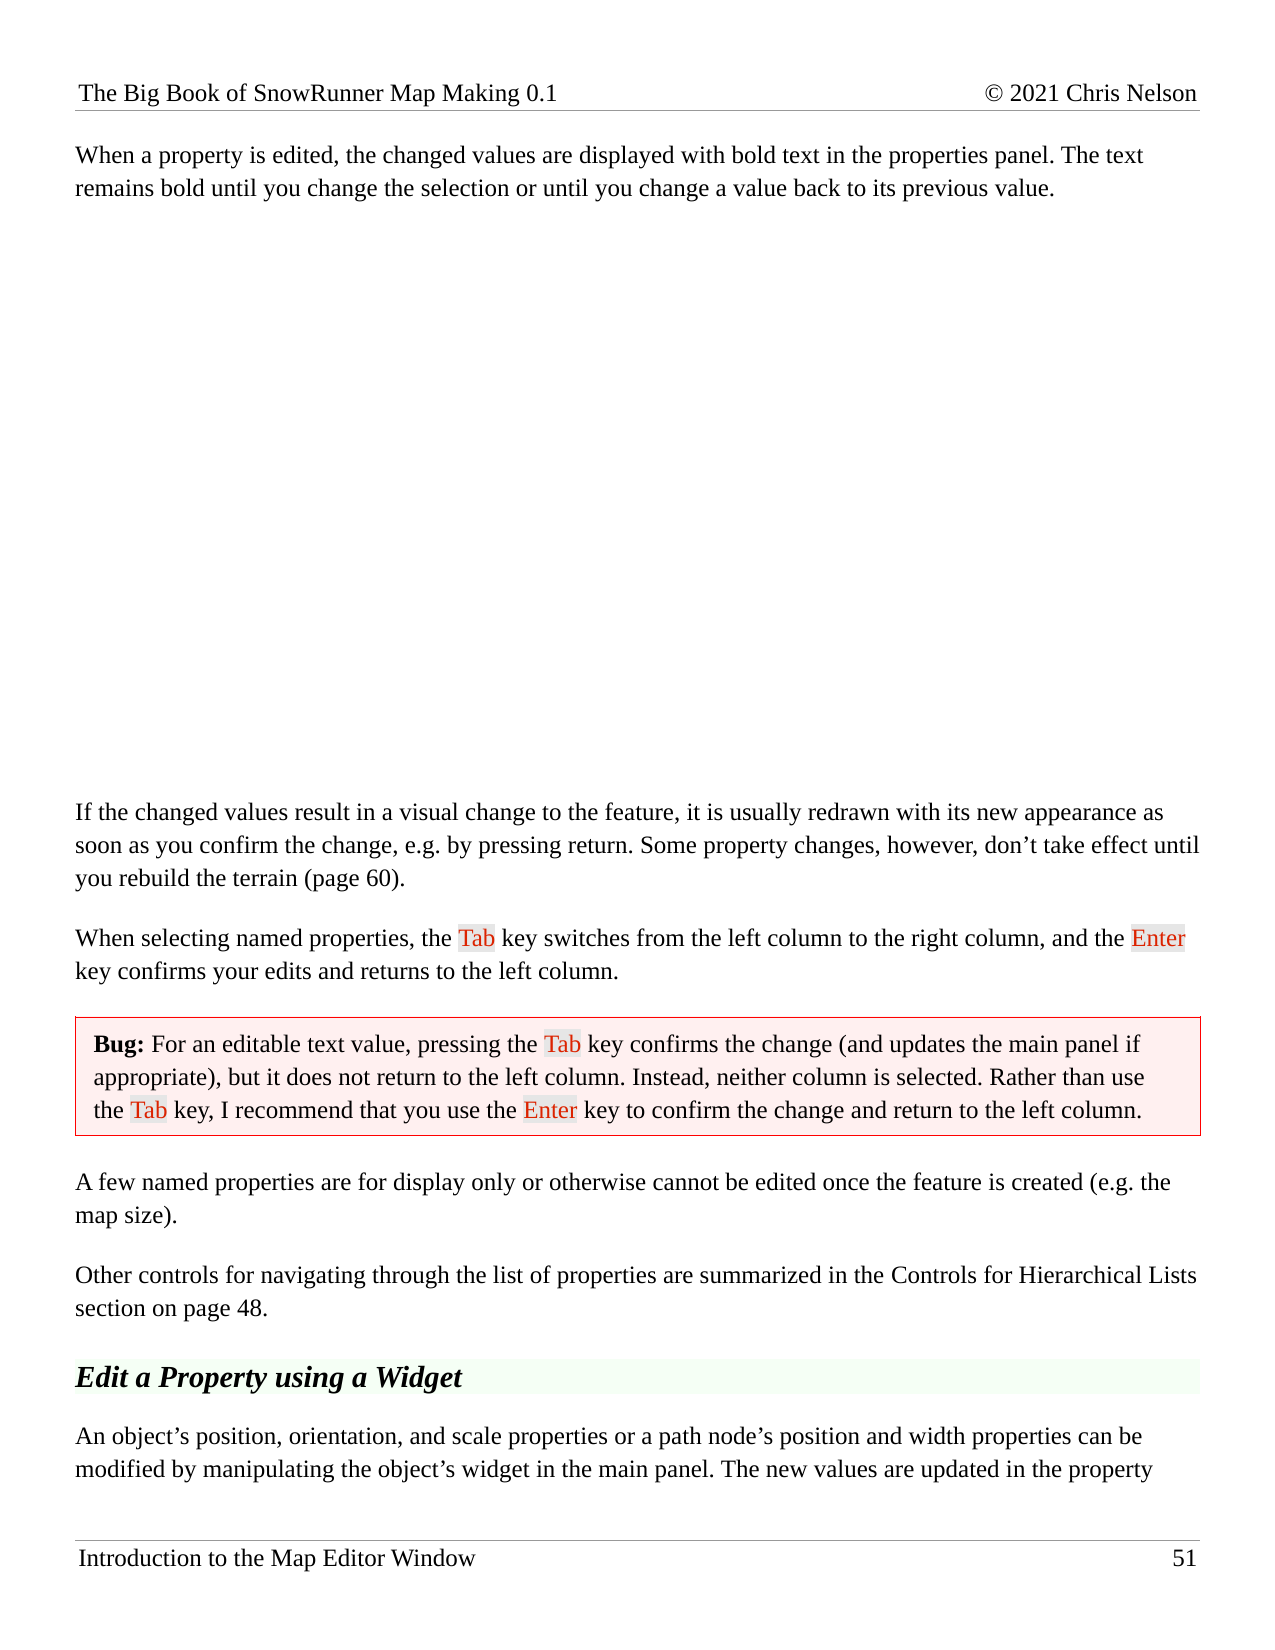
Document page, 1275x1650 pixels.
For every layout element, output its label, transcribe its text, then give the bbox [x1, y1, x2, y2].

text A few named properties are for display only or otherwise cannot be edited once the feature is created (e.g. the map size). [75, 1167, 1200, 1229]
text When selecting named properties, the Tab key switches from the left column to the right column, and the Enter key confirms your edits and returns to the left column. [75, 923, 1200, 985]
text If the changed values result in a visual change to the feature, it is usually redrawn with its new appearance as soon as you confirm the change, e.g. by pressing return. Some property changes, however, don’t take effect until you rebuild the terrain (page 60). [75, 797, 1200, 892]
text Other controls for navigating through the list of properties are summarized in the Controls for Hierarchical Lists section on page 48. [75, 1260, 1200, 1322]
text When a property is edited, the changed values are displayed with bold text in the properties panel. The text remains bold until you change the selection or until you change a value back to its previous value. [75, 140, 1200, 202]
subtitle Edit a Property using a Widget [75, 1359, 1200, 1394]
text An object’s position, orientation, and scale properties or a path node’s position and width properties can be modified by manipulating the object’s widget in the main panel. The new values are updated in the property [75, 1421, 1200, 1483]
list For an editable text value, pressing the Tab key confirms the change (and updates the main panel if appropriate), but it does not return to the left column. Instead, neither column is selected. Rather than use the Tab key, I recommend that you use the Enter key to confirm the change and return to the left column. [76, 1018, 1200, 1135]
